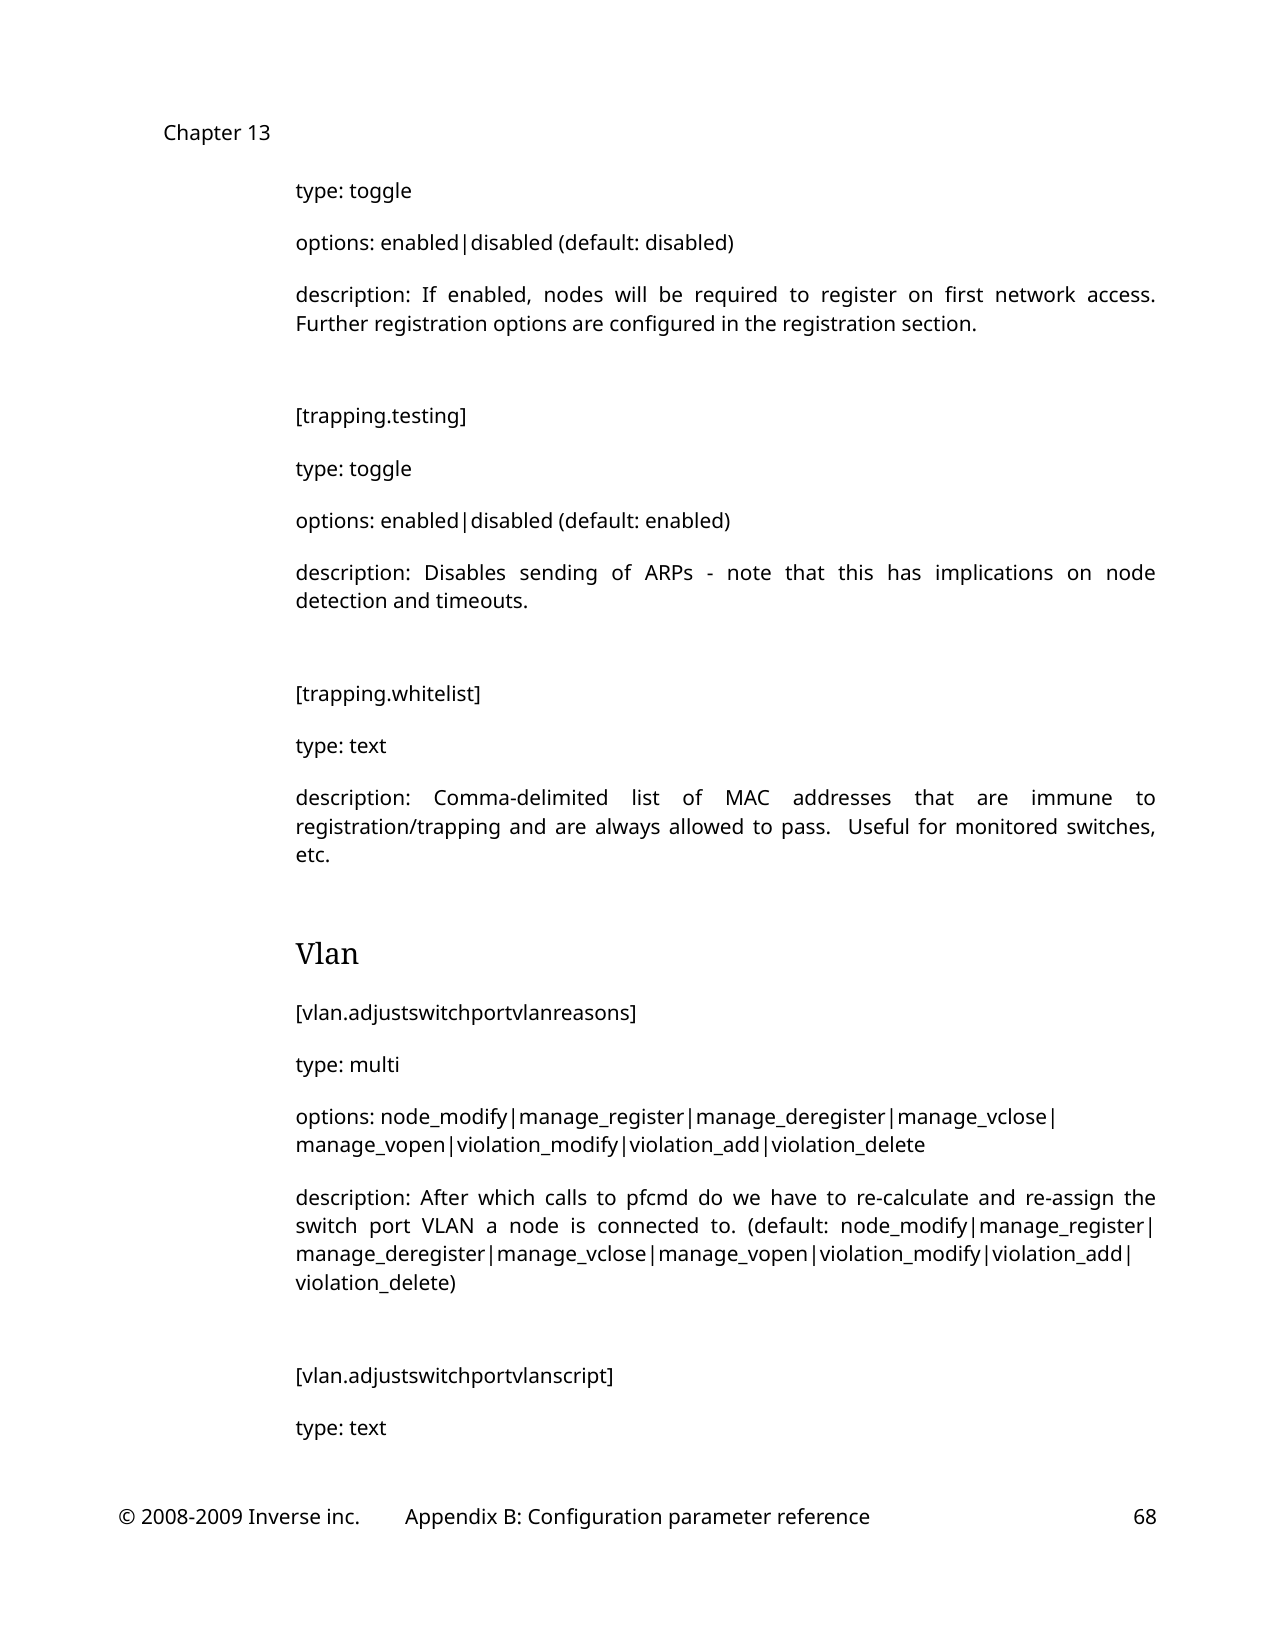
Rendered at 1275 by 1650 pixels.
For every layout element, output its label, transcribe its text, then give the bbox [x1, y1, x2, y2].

text type: text [295, 731, 1157, 760]
text description: Disables sending of ARPs - note that this has implications on node detection and timeouts. [295, 558, 1157, 615]
text type: multi [295, 1050, 1157, 1078]
subtitle Vlan [295, 933, 1157, 973]
text options: enabled|disabled (default: enabled) [295, 506, 1157, 534]
text description: If enabled, nodes will be required to register on first network access. Further registration options are configured in the registration section. [295, 280, 1157, 337]
text [vlan.adjustswitchportvlanreasons] [295, 998, 1157, 1026]
text description: Comma-delimited list of MAC addresses that are immune to registration/trapping and are always allowed to pass. Useful for monitored switches, etc. [295, 783, 1157, 869]
text options: node_modify|manage_register|manage_deregister|manage_vclose|manage_vopen|violation_modify|violation_add|violation_delete [295, 1102, 1157, 1159]
text [trapping.whitelist] [295, 679, 1157, 708]
text [vlan.adjustswitchportvlanscript] [295, 1361, 1157, 1389]
text type: toggle [295, 176, 1157, 204]
text options: enabled|disabled (default: disabled) [295, 228, 1157, 257]
text type: toggle [295, 454, 1157, 482]
text type: text [295, 1413, 1157, 1441]
text description: After which calls to pfcmd do we have to re-calculate and re-assign the switch port VLAN a node is connected to. (default: node_modify|manage_register|manage_deregister|manage_vclose|manage_vopen|violation_modify|violation_add|violation_delete) [295, 1183, 1157, 1296]
text [trapping.testing] [295, 402, 1157, 430]
